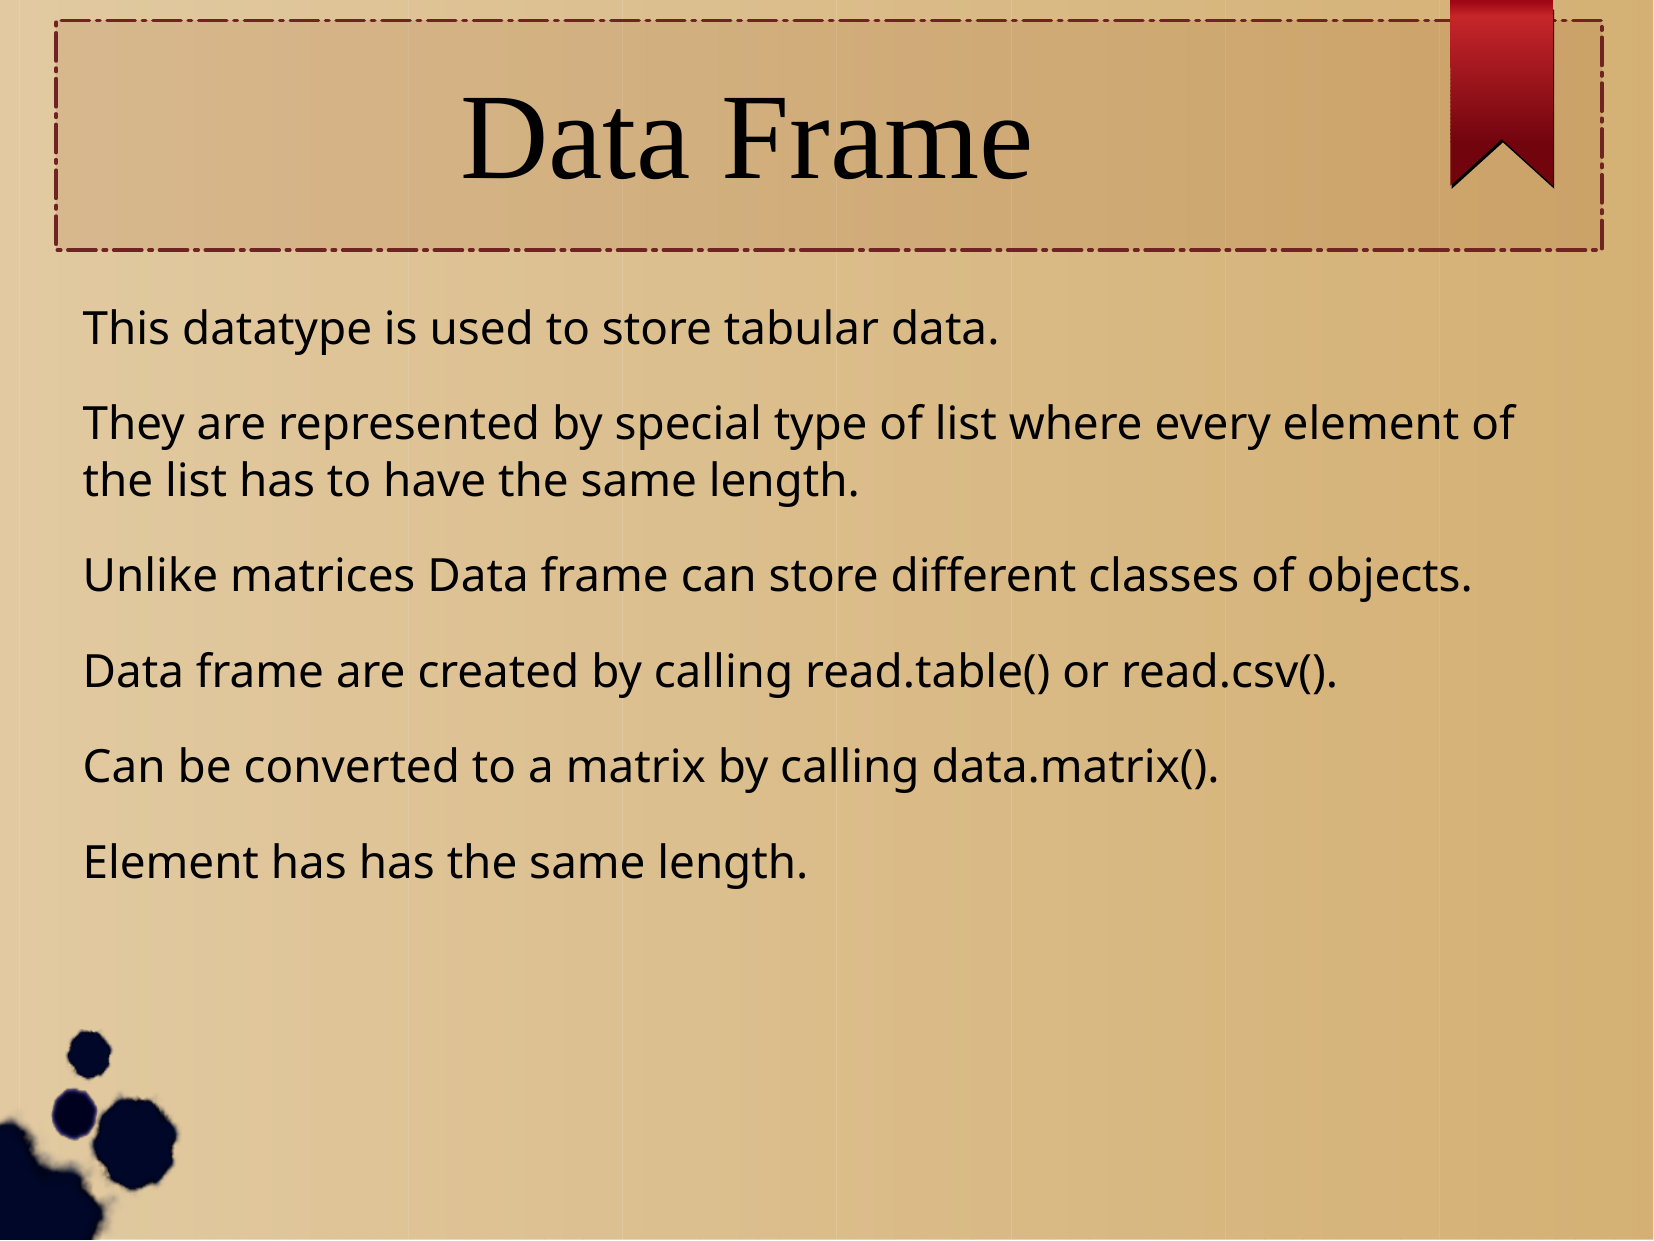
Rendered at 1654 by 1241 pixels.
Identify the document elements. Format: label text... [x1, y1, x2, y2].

list This datatype is used to store tabular data. They are represented by special type of list where every element of the list has to have the same length. Unlike matrices Data frame can store different classes of objects. Data frame are created by calling read.table() or read.csv(). Can be converted to a matrix by calling data.matrix(). Element has has the same length. [82, 299, 1571, 1019]
title Data Frame [82, 47, 1412, 229]
